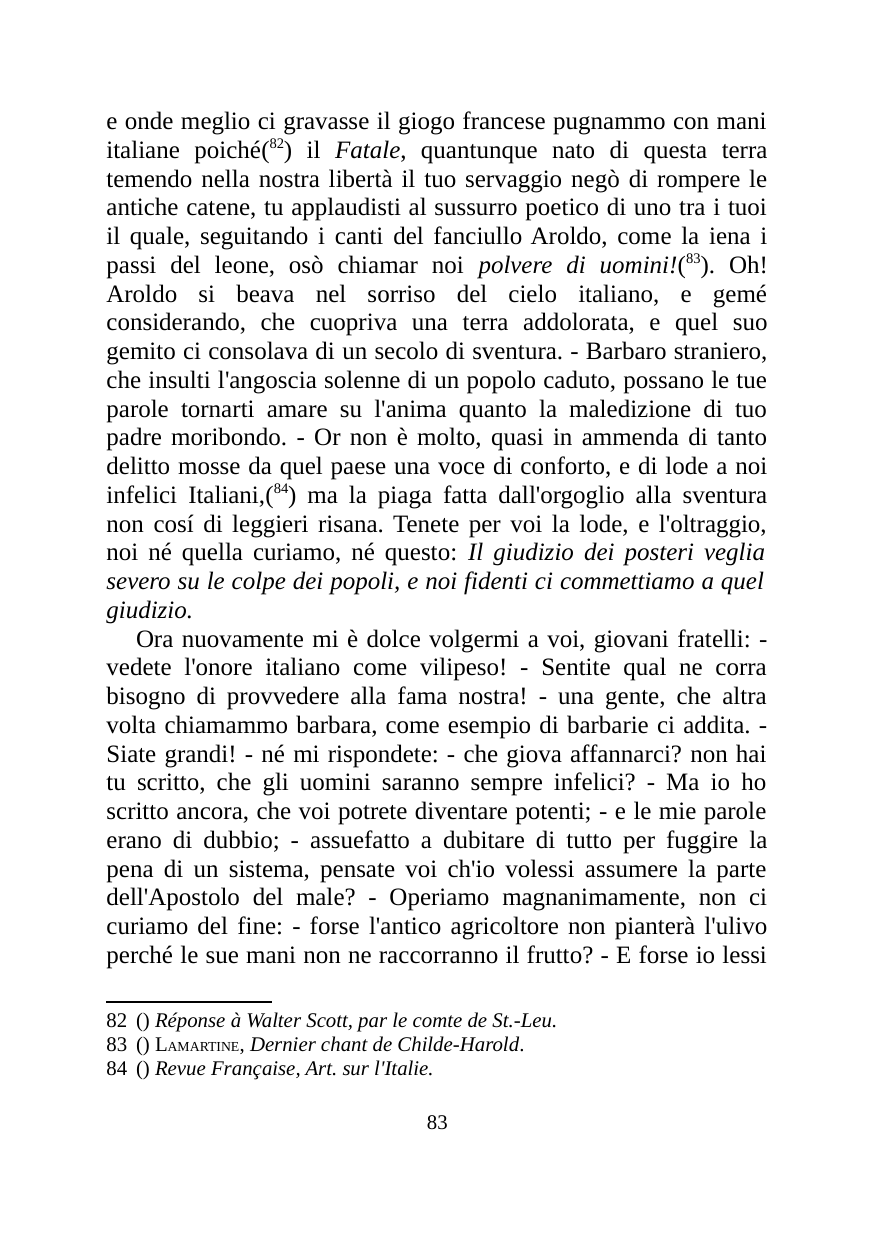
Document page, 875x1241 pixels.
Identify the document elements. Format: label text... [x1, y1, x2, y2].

text () Revue Française, Art. sur l'Italie. [106, 1056, 768, 1080]
text () Réponse à Walter Scott, par le comte de St.-Leu. [106, 1008, 768, 1032]
text () Lamartine, Dernier chant de Childe-Harold. [106, 1032, 768, 1056]
text Ora nuovamente mi è dolce volgermi a voi, giovani fratelli: - vedete l'onore italiano come vilipeso! - Sentite qual ne corra bisogno di provvedere alla fama nostra! - una gente, che altra volta chiamammo barbara, come esempio di barbarie ci addita. - Siate grandi! - né mi rispondete: - che giova affannarci? non hai tu scritto, che gli uomini saranno sempre infelici? - Ma io ho scritto ancora, che voi potrete diventare potenti; - e le mie parole erano di dubbio; - assuefatto a dubitare di tutto per fuggire la pena di un sistema, pensate voi ch'io volessi assumere la parte dell'Apostolo del male? - Operiamo magnanimamente, non ci curiamo del fine: - forse l'antico agricoltore non pianterà l'ulivo perché le sue mani non ne raccorranno il frutto? - E forse io lessi [106, 624, 768, 969]
text e onde meglio ci gravasse il giogo francese pugnammo con mani italiane poiché() il Fatale, quantunque nato di questa terra temendo nella nostra libertà il tuo servaggio negò di rompere le antiche catene, tu applaudisti al sussurro poetico di uno tra i tuoi il quale, seguitando i canti del fanciullo Aroldo, come la iena i passi del leone, osò chiamar noi polvere di uomini!(). Oh! Aroldo si beava nel sorriso del cielo italiano, e gemé considerando, che cuopriva una terra addolorata, e quel suo gemito ci consolava di un secolo di sventura. - Barbaro straniero, che insulti l'angoscia solenne di un popolo caduto, possano le tue parole tornarti amare su l'anima quanto la maledizione di tuo padre moribondo. - Or non è molto, quasi in ammenda di tanto delitto mosse da quel paese una voce di conforto, e di lode a noi infelici Italiani,() ma la piaga fatta dall'orgoglio alla sventura non cosí di leggieri risana. Tenete per voi la lode, e l'oltraggio, noi né quella curiamo, né questo: Il giudizio dei posteri veglia severo su le colpe dei popoli, e noi fidenti ci commettiamo a quel giudizio. [106, 106, 768, 624]
